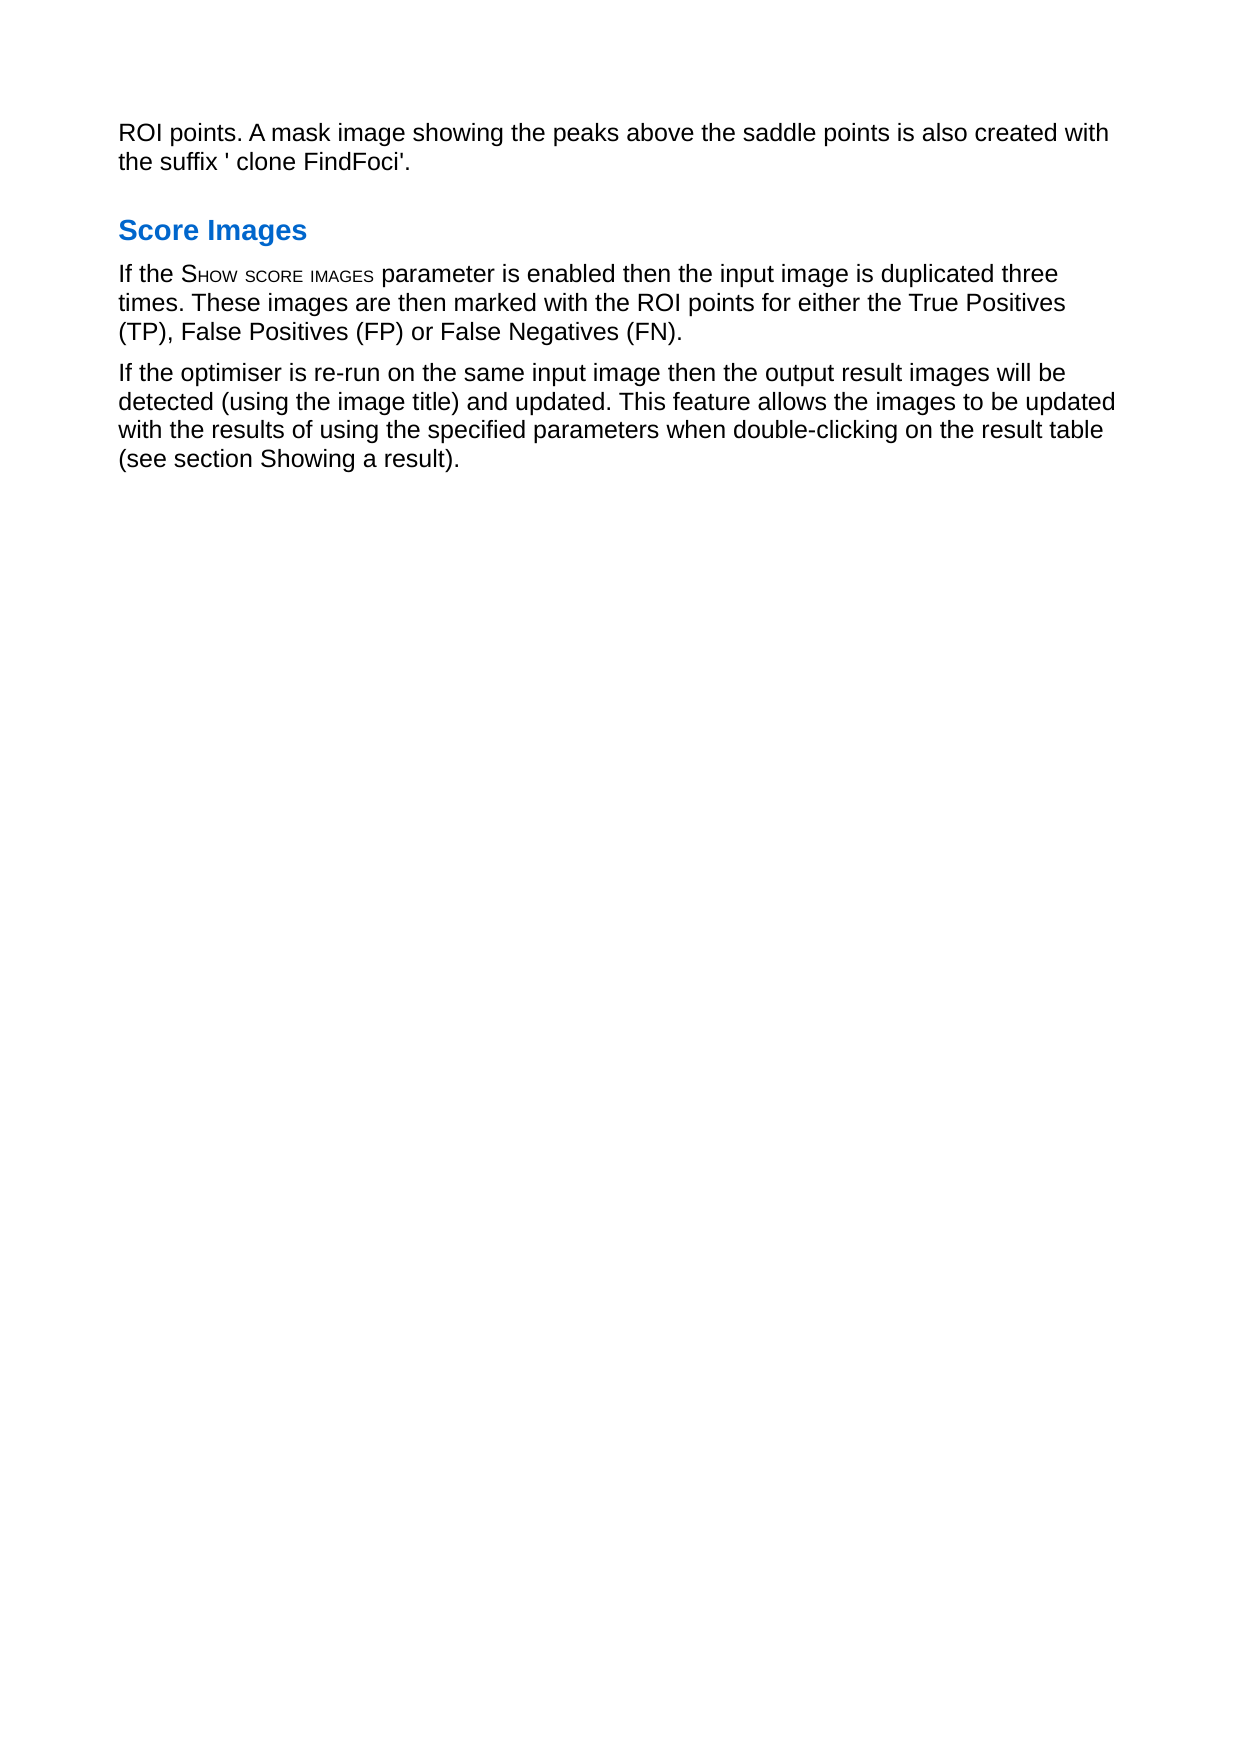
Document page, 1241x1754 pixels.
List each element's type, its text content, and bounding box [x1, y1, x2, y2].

subtitle Score Images [118, 213, 1122, 247]
text ROI points. A mask image showing the peaks above the saddle points is also created with the suffix ' clone FindFoci'. [118, 118, 1122, 176]
text If the optimiser is re-run on the same input image then the output result images will be detected (using the image title) and updated. This feature allows the images to be updated with the results of using the specified parameters when double-clicking on the result table (see section Showing a result). [118, 358, 1122, 473]
text If the Show score images parameter is enabled then the input image is duplicated three times. These images are then marked with the ROI points for either the True Positives (TP), False Positives (FP) or False Negatives (FN). [118, 259, 1122, 345]
